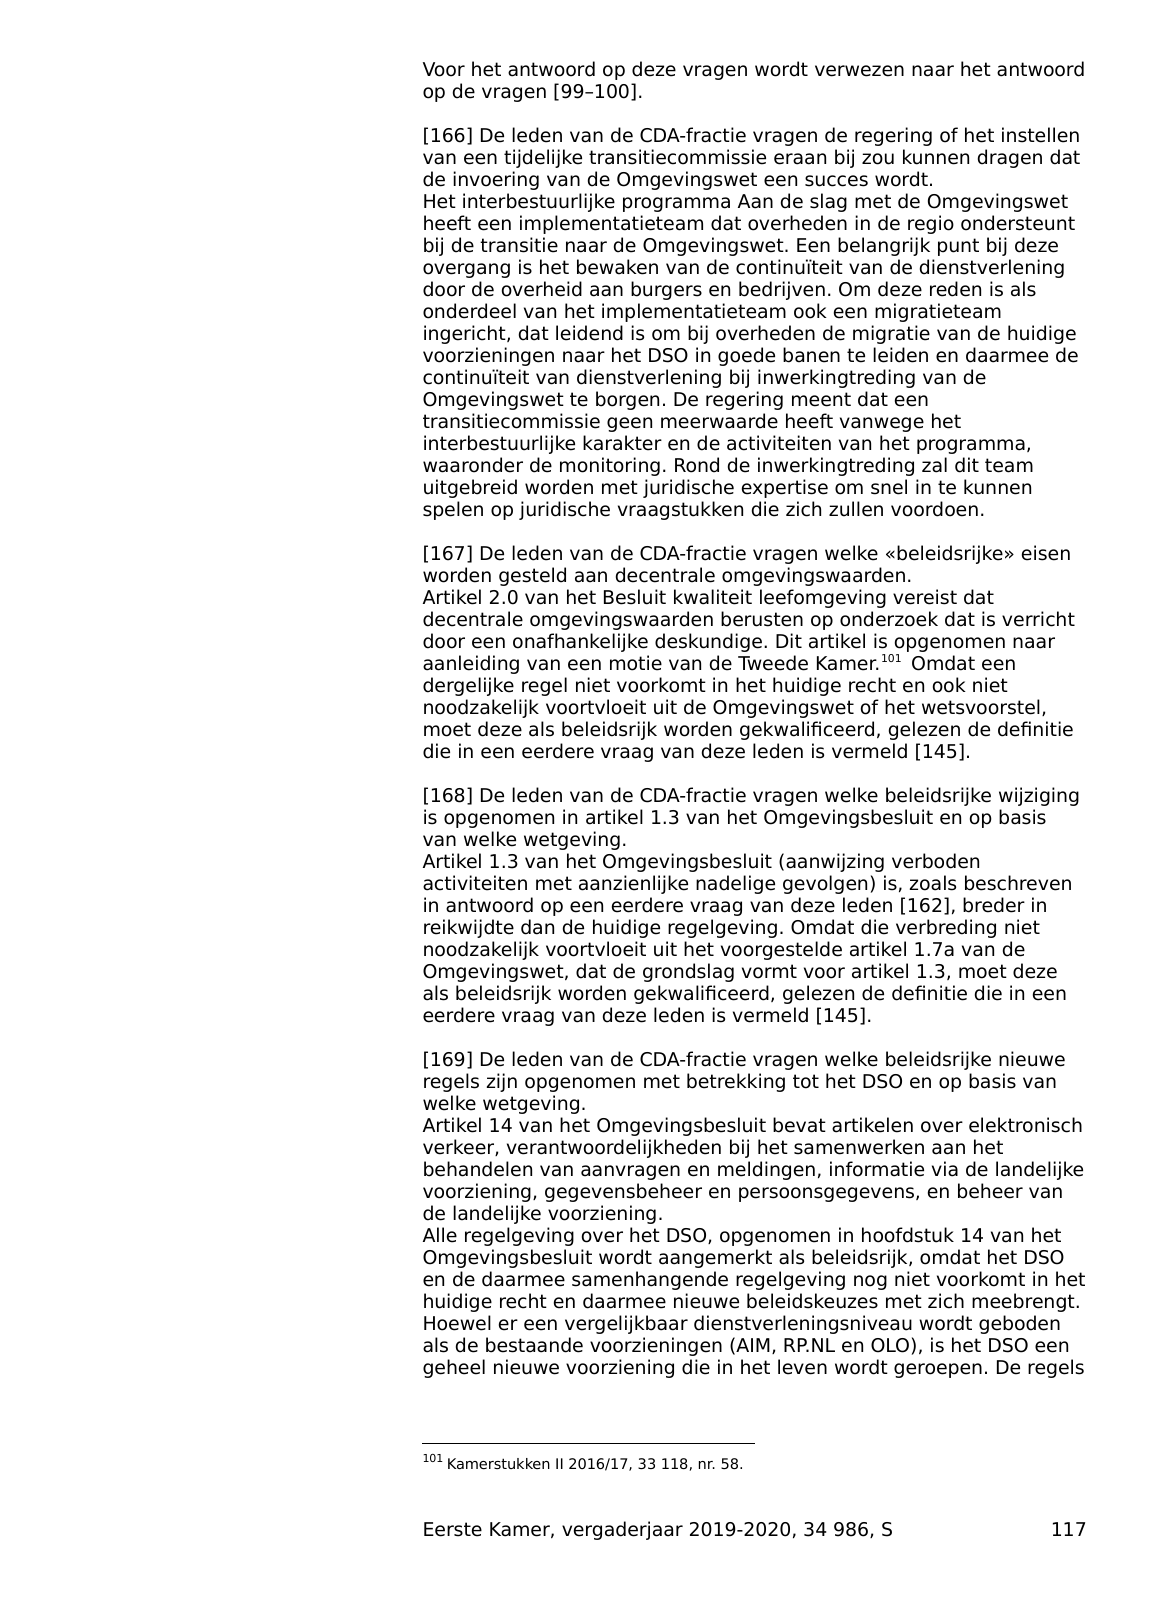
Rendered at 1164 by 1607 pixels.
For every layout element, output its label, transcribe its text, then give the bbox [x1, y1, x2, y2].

text Artikel 14 van het Omgevingsbesluit bevat artikelen over elektronisch verkeer, verantwoordelijkheden bij het samenwerken aan het behandelen van aanvragen en meldingen, informatie via de landelijke voorziening, gegevensbeheer en persoonsgegevens, en beheer van de landelijke voorziening. [422, 1115, 1087, 1225]
text Kamerstukken II 2016/17, 33 118, nr. 58. [422, 1452, 1087, 1474]
text Alle regelgeving over het DSO, opgenomen in hoofdstuk 14 van het Omgevingsbesluit wordt aangemerkt als beleidsrijk, omdat het DSO en de daarmee samenhangende regelgeving nog niet voorkomt in het huidige recht en daarmee nieuwe beleidskeuzes met zich meebrengt. Hoewel er een vergelijkbaar dienstverleningsniveau wordt geboden als de bestaande voorzieningen (AIM, RP.NL en OLO), is het DSO een geheel nieuwe voorziening die in het leven wordt geroepen. De regels [422, 1225, 1087, 1379]
text [168] De leden van de CDA-fractie vragen welke beleidsrijke wijziging is opgenomen in artikel 1.3 van het Omgevingsbesluit en op basis van welke wetgeving. [422, 785, 1087, 851]
text Artikel 1.3 van het Omgevingsbesluit (aanwijzing verboden activiteiten met aanzienlijke nadelige gevolgen) is, zoals beschreven in antwoord op een eerdere vraag van deze leden [162], breder in reikwijdte dan de huidige regelgeving. Omdat die verbreding niet noodzakelijk voortvloeit uit het voorgestelde artikel 1.7a van de Omgevingswet, dat de grondslag vormt voor artikel 1.3, moet deze als beleidsrijk worden gekwalificeerd, gelezen de definitie die in een eerdere vraag van deze leden is vermeld [145]. [422, 851, 1087, 1027]
text [169] De leden van de CDA-fractie vragen welke beleidsrijke nieuwe regels zijn opgenomen met betrekking tot het DSO en op basis van welke wetgeving. [422, 1049, 1087, 1115]
text [166] De leden van de CDA-fractie vragen de regering of het instellen van een tijdelijke transitiecommissie eraan bij zou kunnen dragen dat de invoering van de Omgevingswet een succes wordt. [422, 125, 1087, 191]
text Artikel 2.0 van het Besluit kwaliteit leefomgeving vereist dat decentrale omgevingswaarden berusten op onderzoek dat is verricht door een onafhankelijke deskundige. Dit artikel is opgenomen naar aanleiding van een motie van de Tweede Kamer. Omdat een dergelijke regel niet voorkomt in het huidige recht en ook niet noodzakelijk voortvloeit uit de Omgevingswet of het wetsvoorstel, moet deze als beleidsrijk worden gekwalificeerd, gelezen de definitie die in een eerdere vraag van deze leden is vermeld [145]. [422, 587, 1087, 763]
text Voor het antwoord op deze vragen wordt verwezen naar het antwoord op de vragen [99–100]. [422, 59, 1087, 103]
text Het interbestuurlijke programma Aan de slag met de Omgevingswet heeft een implementatieteam dat overheden in de regio ondersteunt bij de transitie naar de Omgevingswet. Een belangrijk punt bij deze overgang is het bewaken van de continuïteit van de dienstverlening door de overheid aan burgers en bedrijven. Om deze reden is als onderdeel van het implementatieteam ook een migratieteam ingericht, dat leidend is om bij overheden de migratie van de huidige voorzieningen naar het DSO in goede banen te leiden en daarmee de continuïteit van dienstverlening bij inwerkingtreding van de Omgevingswet te borgen. De regering meent dat een transitiecommissie geen meerwaarde heeft vanwege het interbestuurlijke karakter en de activiteiten van het programma, waaronder de monitoring. Rond de inwerkingtreding zal dit team uitgebreid worden met juridische expertise om snel in te kunnen spelen op juridische vraagstukken die zich zullen voordoen. [422, 191, 1087, 521]
text [167] De leden van de CDA-fractie vragen welke «beleidsrijke» eisen worden gesteld aan decentrale omgevingswaarden. [422, 543, 1087, 587]
